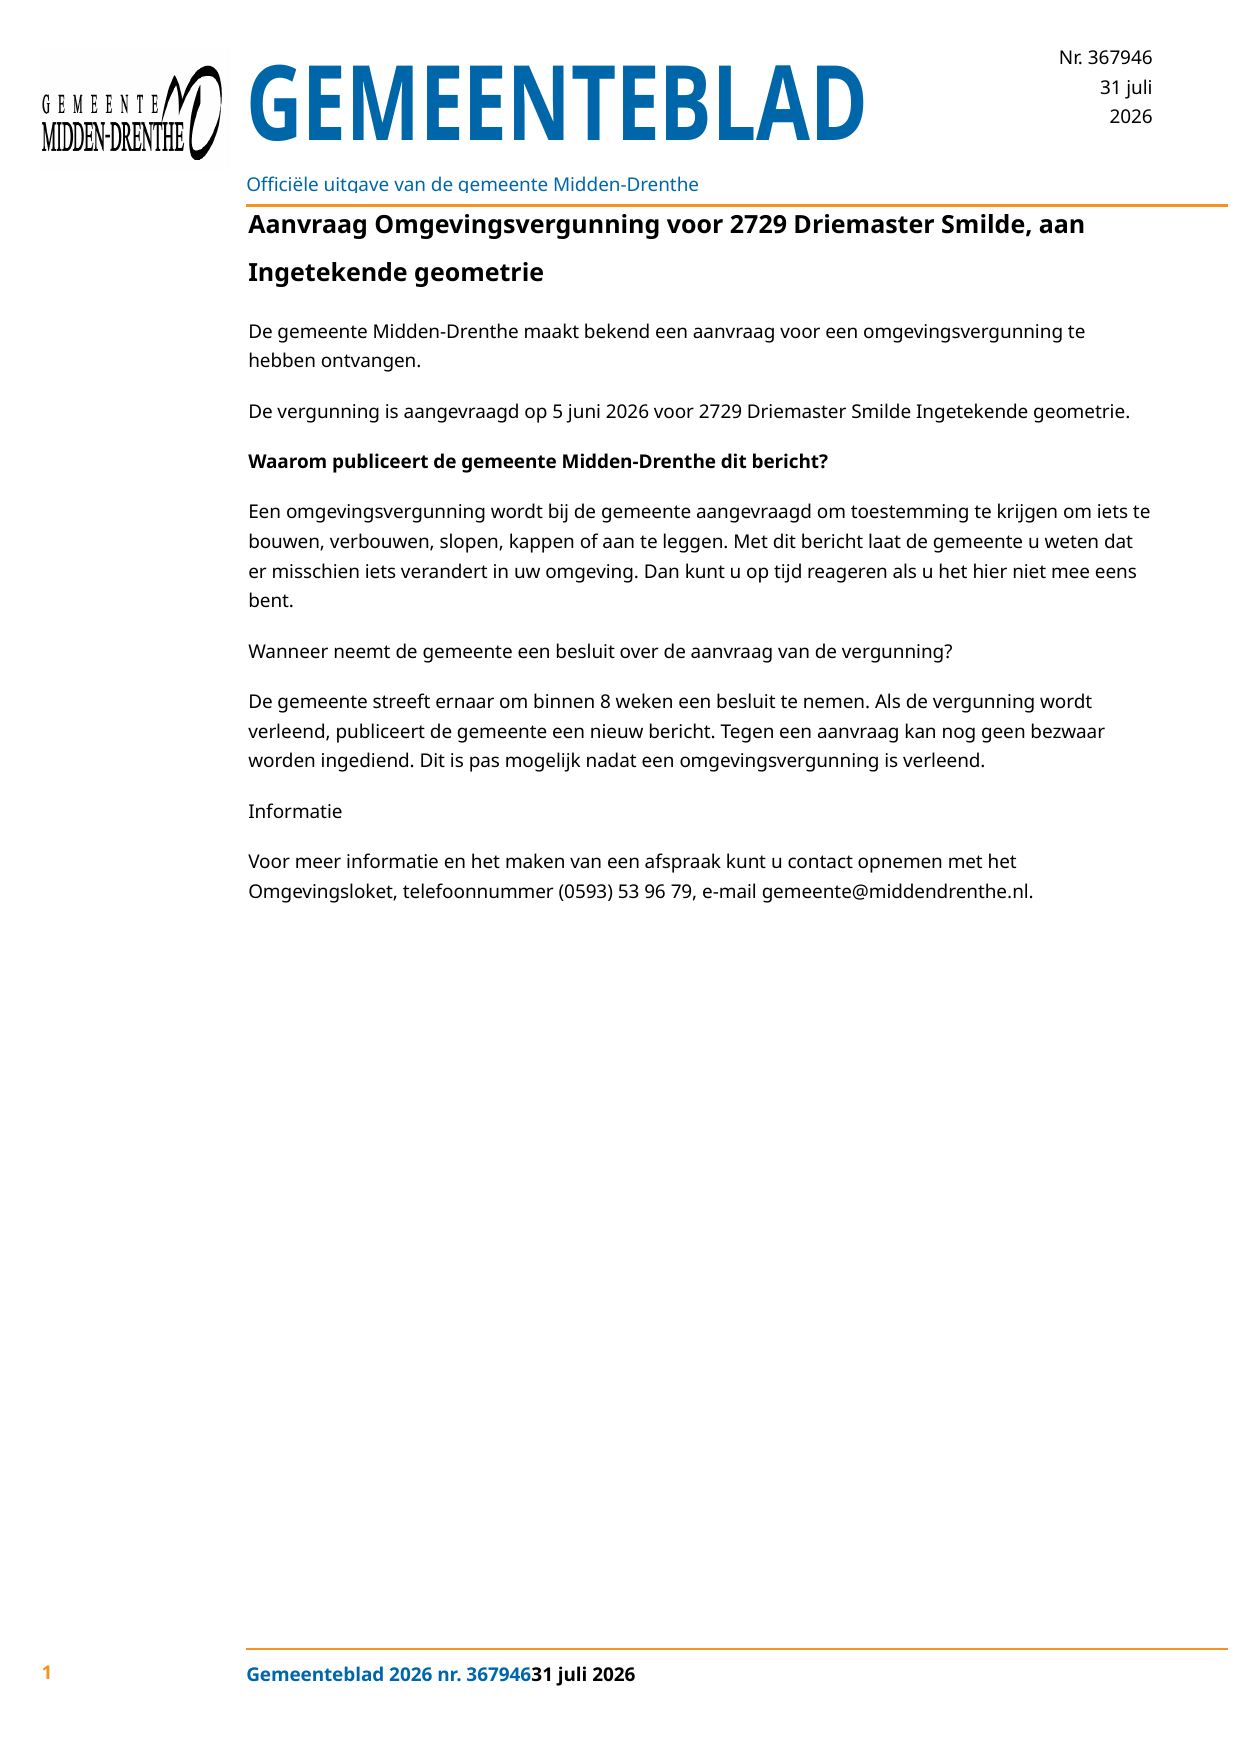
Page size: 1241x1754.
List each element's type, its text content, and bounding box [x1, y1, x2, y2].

text De gemeente Midden-Drenthe maakt bekend een aanvraag voor een omgevingsvergunning te hebben ontvangen. [248, 318, 1152, 373]
text Waarom publiceert de gemeente Midden-Drenthe dit bericht? [248, 448, 1152, 474]
text De vergunning is aangevraagd op 5 juni 2026 voor 2729 Driemaster Smilde Ingetekende geometrie. [248, 398, 1152, 424]
picture [41, 47, 231, 172]
text Een omgevingsvergunning wordt bij de gemeente aangevraagd om toestemming te krijgen om iets te bouwen, verbouwen, slopen, kappen of aan te leggen. Met dit bericht laat de gemeente u weten dat er misschien iets verandert in uw omgeving. Dan kunt u op tijd reageren als u het hier niet mee eens bent. [248, 499, 1152, 613]
text Wanneer neemt de gemeente een besluit over de aanvraag van de vergunning? [248, 638, 1152, 664]
text Aanvraag Omgevingsvergunning voor 2729 Driemaster Smilde, aan Ingetekende geometrie [248, 207, 1152, 288]
text Informatie [248, 798, 1152, 824]
text De gemeente streeft ernaar om binnen 8 weken een besluit te nemen. Als de vergunning wordt verleend, publiceert de gemeente een nieuw bericht. Tegen een aanvraag kan nog geen bezwaar worden ingediend. Dit is pas mogelijk nadat een omgevingsvergunning is verleend. [248, 688, 1152, 773]
text Voor meer informatie en het maken van een afspraak kunt u contact opnemen met het Omgevingsloket, telefoonnummer (0593) 53 96 79, e-mail gemeente@middendrenthe.nl. [248, 848, 1152, 904]
